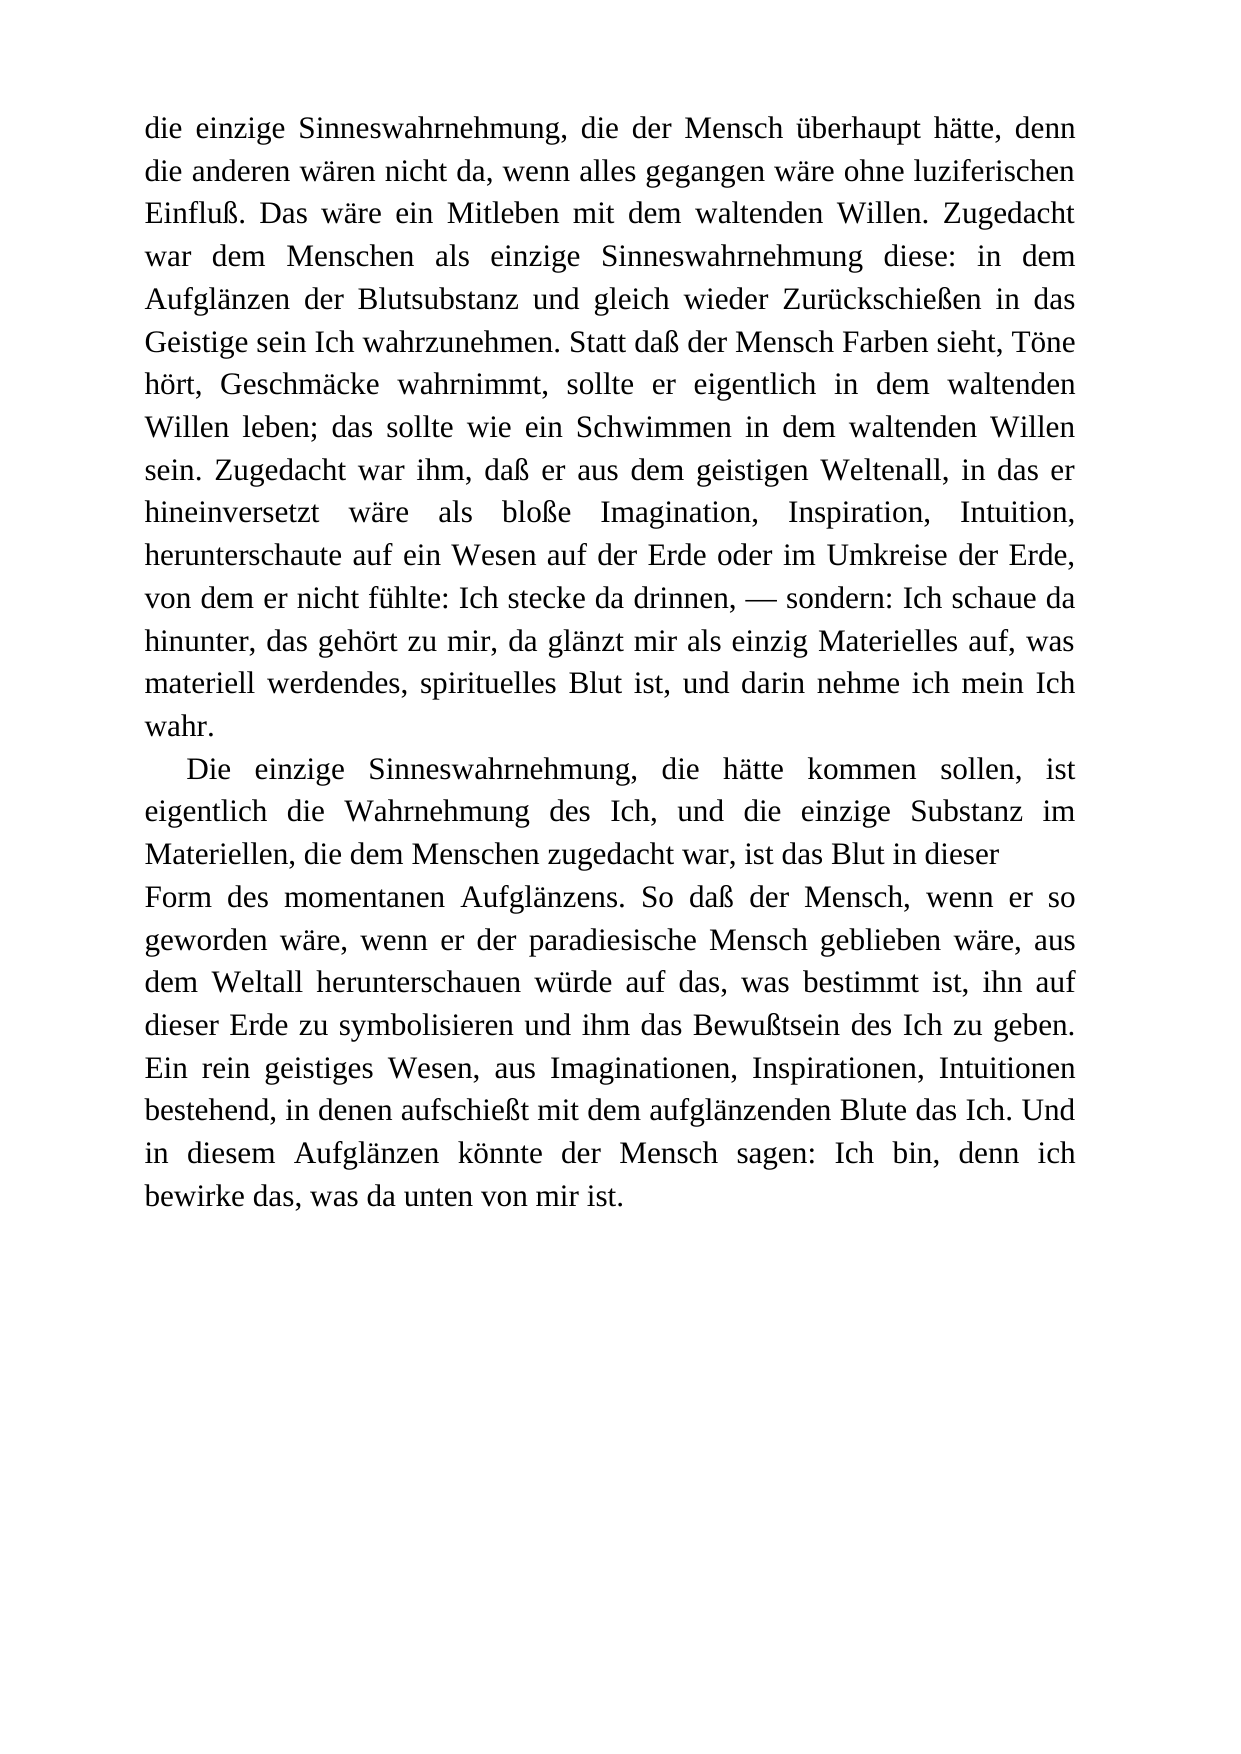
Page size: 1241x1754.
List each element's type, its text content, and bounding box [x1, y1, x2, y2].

text die einzige Sinneswahrnehmung, die der Mensch überhaupt hätte, denn die anderen wären nicht da, wenn alles gegangen wäre ohne luziferischen Einfluß. Das wäre ein Mitleben mit dem waltenden Willen. Zugedacht war dem Menschen als einzige Sinneswahrnehmung diese: in dem Aufglänzen der Blutsubstanz und gleich wieder Zurückschießen in das Geistige sein Ich wahrzunehmen. Statt daß der Mensch Farben sieht, Töne hört, Geschmäcke wahrnimmt, sollte er eigentlich in dem waltenden Willen leben; das sollte wie ein Schwimmen in dem waltenden Willen sein. Zugedacht war ihm, daß er aus dem geistigen Weltenall, in das er hineinversetzt wäre als bloße Imagination, Inspiration, Intuition, herunterschaute auf ein Wesen auf der Erde oder im Umkreise der Erde, von dem er nicht fühlte: Ich stecke da drinnen, — sondern: Ich schaue da hinunter, das gehört zu mir, da glänzt mir als einzig Materielles auf, was materiell werdendes, spirituelles Blut ist, und darin nehme ich mein Ich wahr. [144, 109, 1076, 743]
text Die einzige Sinneswahrnehmung, die hätte kommen sollen, ist eigentlich die Wahrnehmung des Ich, und die einzige Substanz im Materiellen, die dem Menschen zugedacht war, ist das Blut in dieser [144, 750, 1076, 871]
text Form des momentanen Aufglänzens. So daß der Mensch, wenn er so geworden wäre, wenn er der paradiesische Mensch geblieben wäre, aus dem Weltall herunterschauen würde auf das, was bestimmt ist, ihn auf dieser Erde zu symbolisieren und ihm das Bewußtsein des Ich zu geben. Ein rein geistiges Wesen, aus Imaginationen, Inspirationen, Intuitionen bestehend, in denen aufschießt mit dem aufglänzenden Blute das Ich. Und in diesem Aufglänzen könnte der Mensch sagen: Ich bin, denn ich bewirke das, was da unten von mir ist. [144, 878, 1076, 1213]
